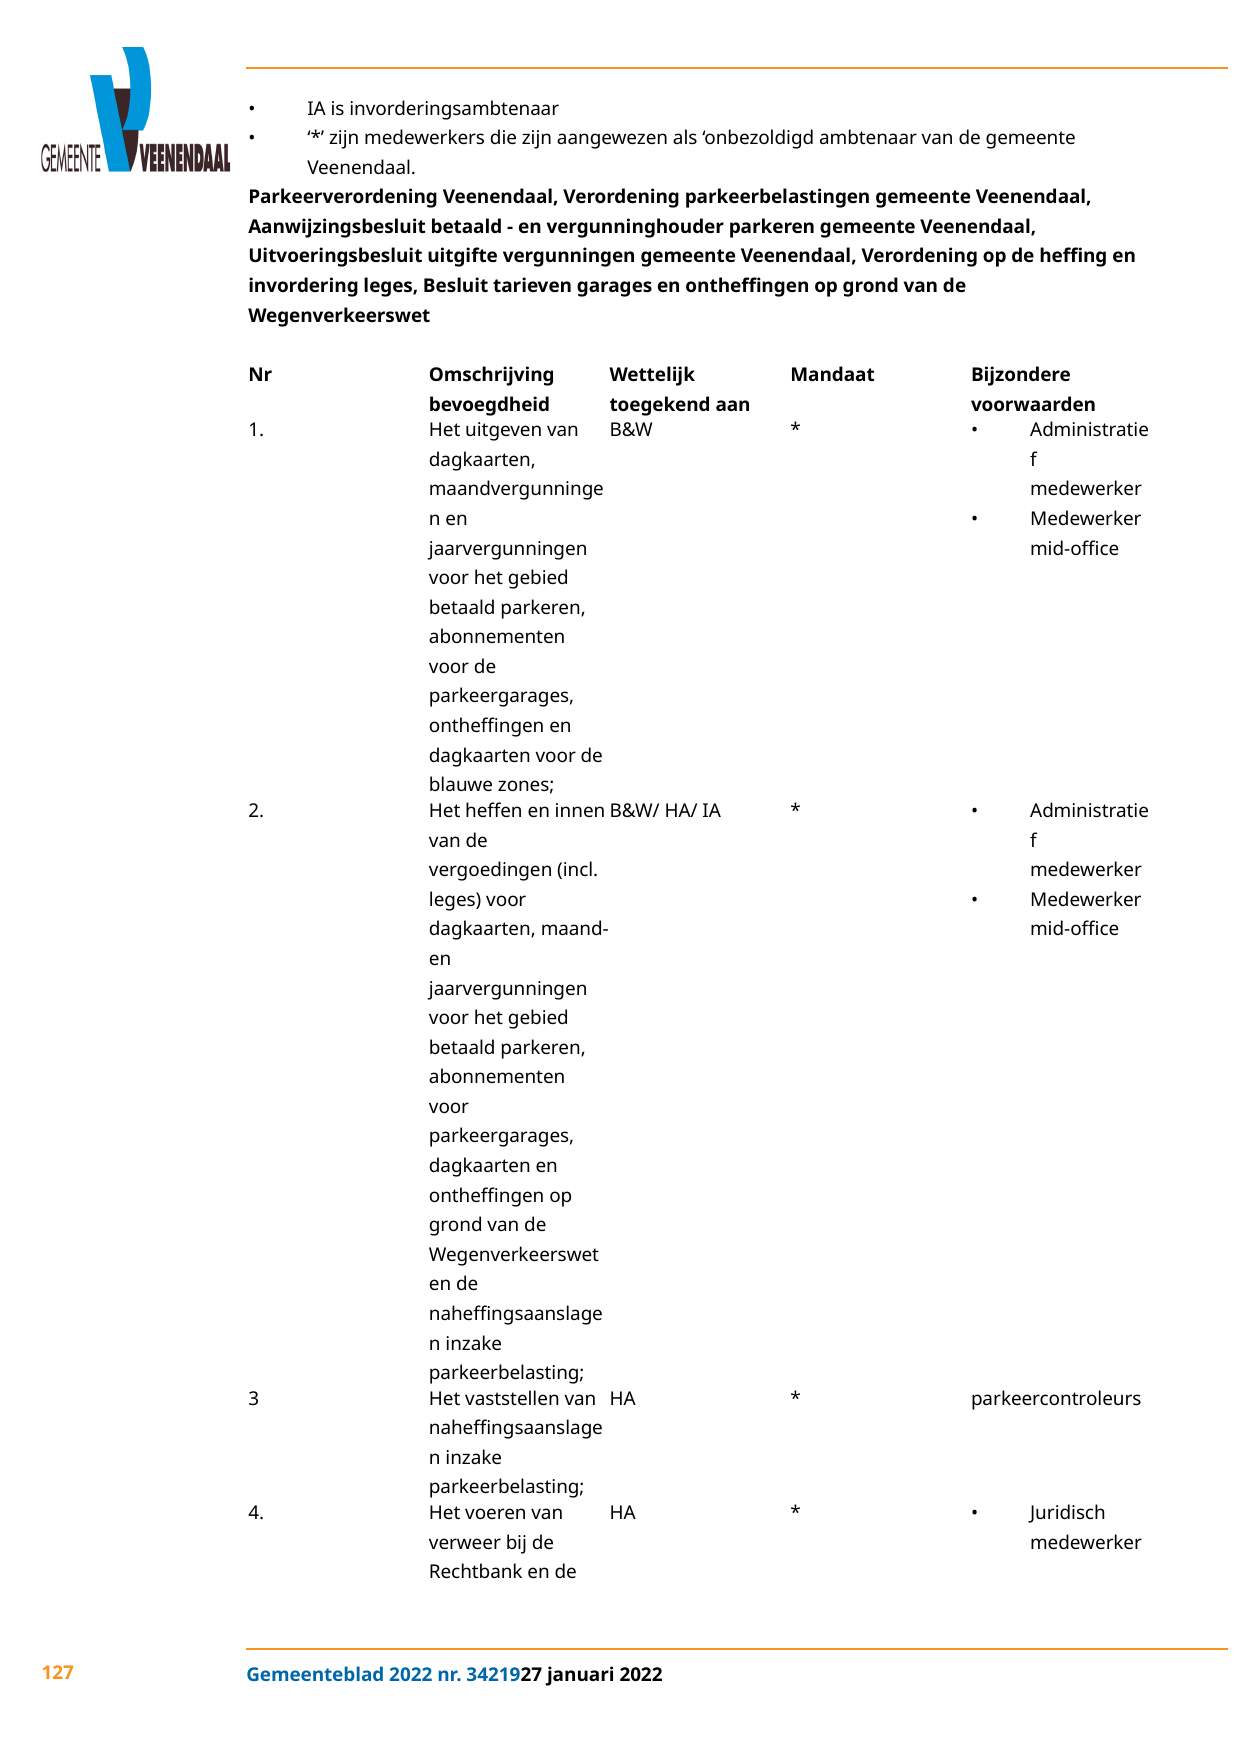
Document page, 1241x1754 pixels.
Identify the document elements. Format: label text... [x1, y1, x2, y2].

table_cell B&W/ HA/ IA [609, 797, 790, 1385]
table_cell Het uitgeven van dagkaarten, maandvergunningen en jaarvergunningen voor het gebied betaald parkeren, abonnementen voor de parkeergarages, ontheffingen en dagkaarten voor de blauwe zones; [429, 416, 609, 797]
table_header Wettelijk toegekend aan [609, 361, 790, 416]
table_cell * [790, 1385, 971, 1499]
list IA is invorderingsambtenaar [248, 95, 1152, 121]
table_cell Juridisch medewerker [971, 1500, 1152, 1584]
table_cell Administratief medewerker Medewerker mid-office [971, 416, 1152, 797]
table_cell * [790, 1500, 971, 1584]
table_cell 4. [248, 1500, 429, 1584]
table_cell Het heffen en innen van de vergoedingen (incl. leges) voor dagkaarten, maand- en jaarvergunningen voor het gebied betaald parkeren, abonnementen voor parkeergarages, dagkaarten en ontheffingen op grond van de Wegenverkeerswet en de naheffingsaanslagen inzake parkeerbelasting; [429, 797, 609, 1385]
table_cell Administratief medewerker Medewerker mid-office [971, 797, 1152, 1385]
table_header Omschrijving bevoegdheid [429, 361, 609, 416]
table_cell Het vaststellen van naheffingsaanslagen inzake parkeerbelasting; [429, 1385, 609, 1499]
table_cell Het voeren van verweer bij de Rechtbank en de [429, 1500, 609, 1584]
table_cell 2. [248, 797, 429, 1385]
picture [41, 47, 130, 172]
table_cell 1. [248, 416, 429, 797]
table_cell parkeercontroleurs [971, 1385, 1152, 1499]
table_header Mandaat [790, 361, 971, 416]
table_header Bijzondere voorwaarden [971, 361, 1152, 416]
table_cell HA [609, 1500, 790, 1584]
table_cell * [790, 416, 971, 797]
picture [123, 47, 231, 172]
table_cell * [790, 797, 971, 1385]
list ‘*’ zijn medewerkers die zijn aangewezen als ‘onbezoldigd ambtenaar van de gemeente Veenendaal. [248, 124, 1152, 180]
table_header Nr [248, 361, 429, 416]
table_cell 3 [248, 1385, 429, 1499]
text Parkeerverordening Veenendaal, Verordening parkeerbelastingen gemeente Veenendaal, Aanwijzingsbesluit betaald - en vergunninghouder parkeren gemeente Veenendaal, Uitvoeringsbesluit uitgifte vergunningen gemeente Veenendaal, Verordening op de heffing en invordering leges, Besluit tarieven garages en ontheffingen op grond van de Wegenverkeerswet [248, 183, 1152, 328]
table_cell B&W [609, 416, 790, 797]
table_cell HA [609, 1385, 790, 1499]
